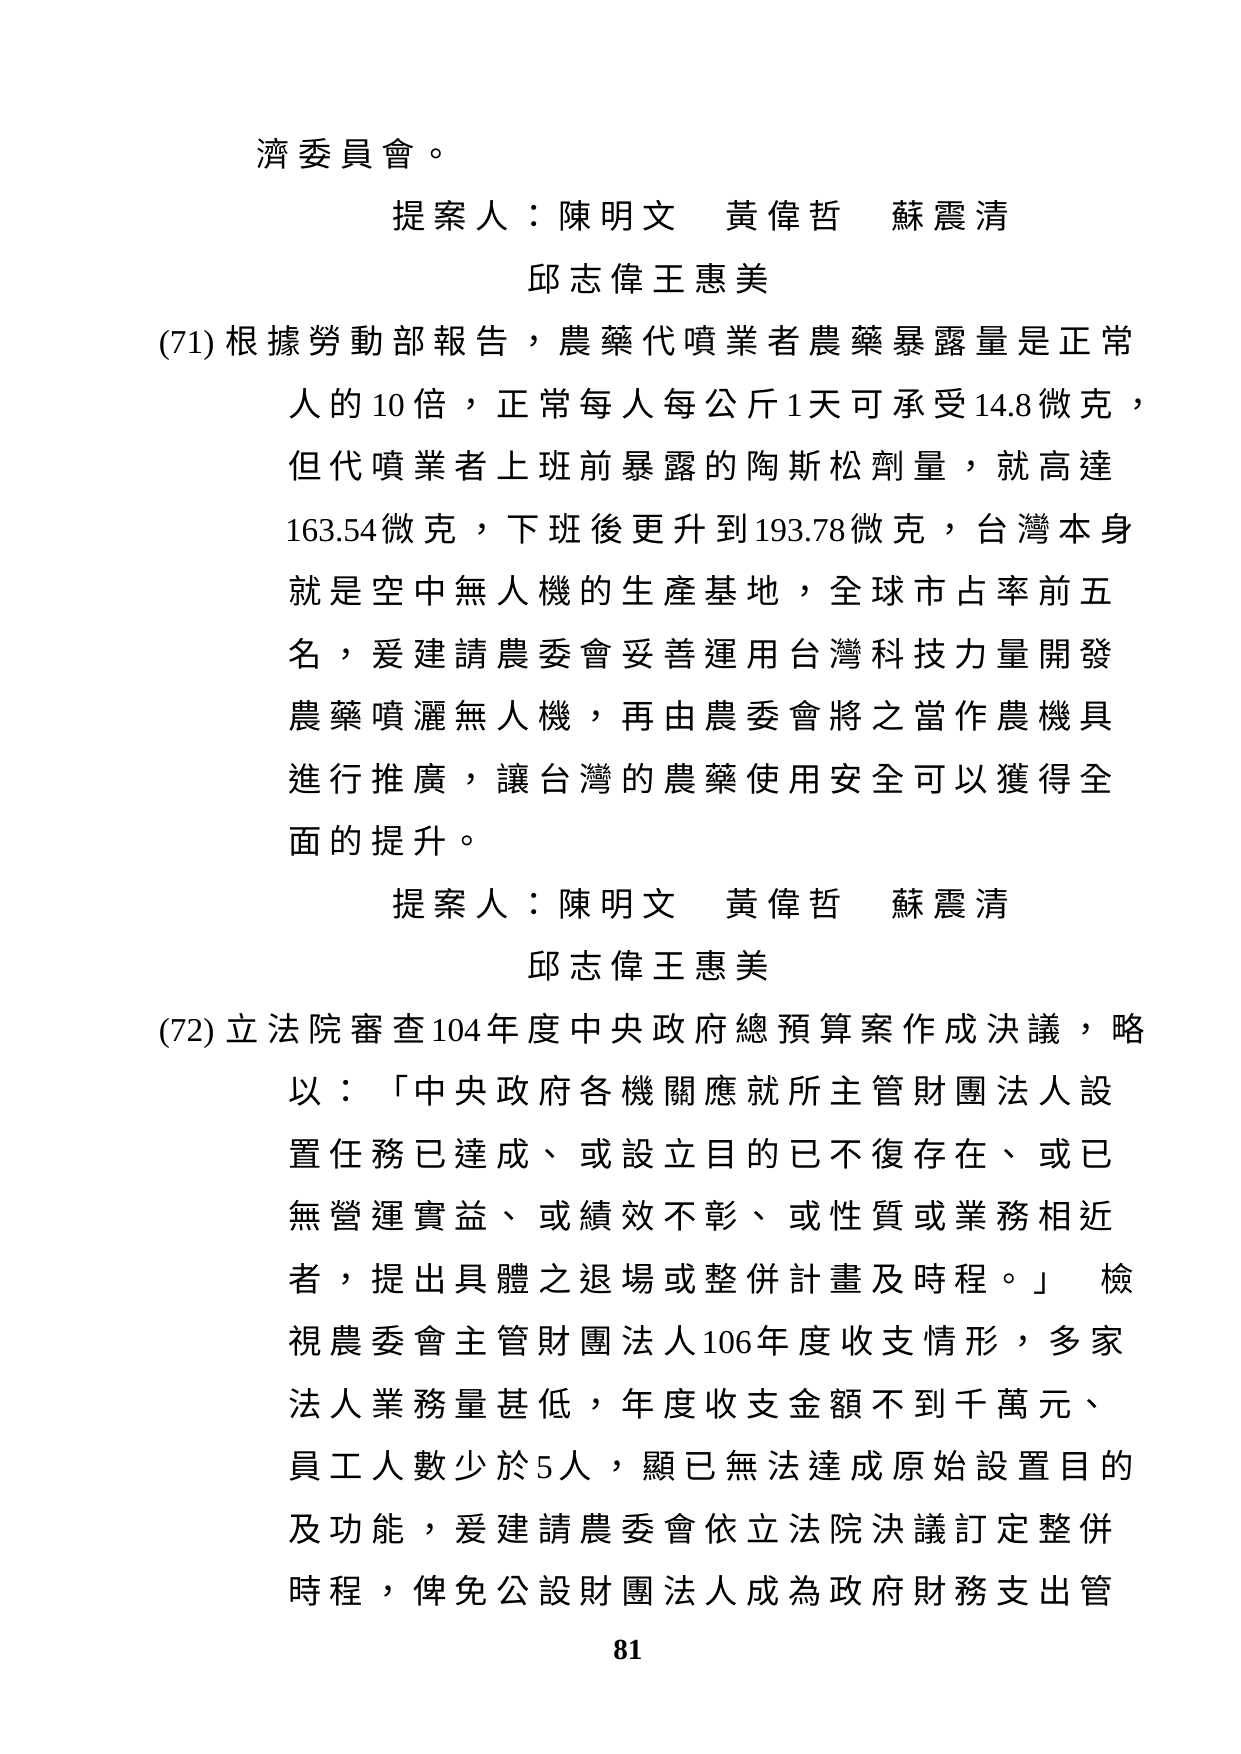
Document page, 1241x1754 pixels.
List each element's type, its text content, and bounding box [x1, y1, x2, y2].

text 提案人：陳明文 黃偉哲 蘇震清 邱志偉王惠美 [384, 860, 1044, 985]
list 濟委員會。 [150, 110, 1148, 173]
text 提案人：陳明文 黃偉哲 蘇震清 邱志偉王惠美 [384, 173, 1044, 298]
list 立法院審查104年度中央政府總預算案作成決議，略以：「中央政府各機關應就所主管財團法人設置任務已達成、或設立目的已不復存在、或已無營運實益、或績效不彰、或性質或業務相近者，提出具體之退場或整併計畫及時程。」 檢視農委會主管財團法人106年度收支情形，多家法人業務量甚低，年度收支金額不到千萬元、員工人數少於5人，顯已無法達成原始設置目的及功能，爰建請農委會依立法院決議訂定整併時程，俾免公設財團法人成為政府財務支出管 [150, 985, 1148, 1610]
list 根據勞動部報告，農藥代噴業者農藥暴露量是正常人的10倍，正常每人每公斤1天可承受14.8微克，但代噴業者上班前暴露的陶斯松劑量，就高達163.54微克，下班後更升到193.78微克，台灣本身就是空中無人機的生產基地，全球市占率前五名，爰建請農委會妥善運用台灣科技力量開發農藥噴灑無人機，再由農委會將之當作農機具進行推廣，讓台灣的農藥使用安全可以獲得全面的提升。 [150, 298, 1148, 860]
